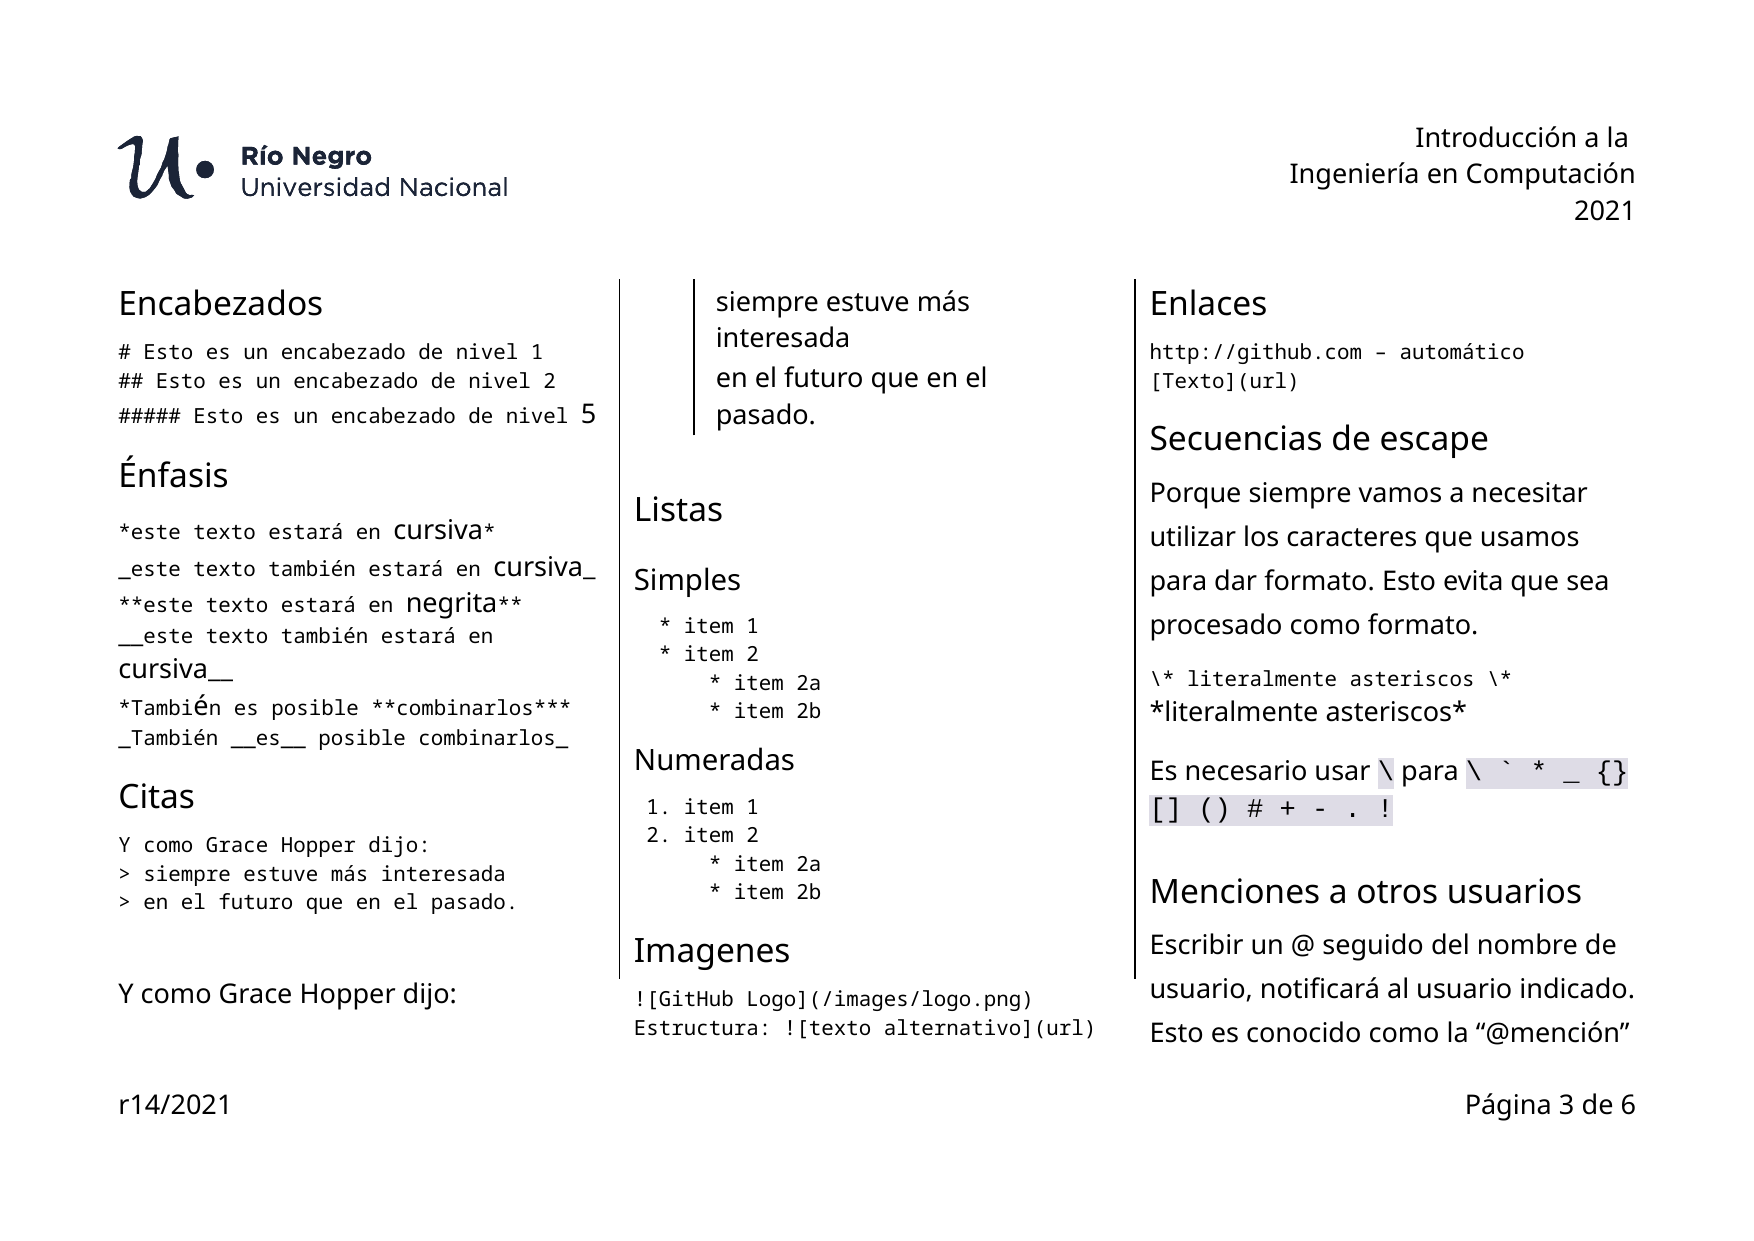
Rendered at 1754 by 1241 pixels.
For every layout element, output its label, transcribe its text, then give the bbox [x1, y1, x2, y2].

text Y como Grace Hopper dijo: [118, 974, 604, 1011]
text # Esto es un encabezado de nivel 1 [118, 337, 604, 366]
text Es necesario usar \ para \ ` * _ {} [] () # + - . ! [1149, 752, 1636, 826]
text * item 2b [634, 877, 1120, 906]
subtitle Simples [634, 558, 1120, 598]
text Y como Grace Hopper dijo: [118, 830, 604, 859]
text en el futuro que en el pasado. [695, 359, 1061, 435]
text siempre estuve más interesada [695, 279, 1061, 359]
text * item 2b [634, 696, 1120, 725]
text * item 2a [634, 849, 1120, 877]
subtitle Imagenes [634, 926, 1120, 972]
subtitle Énfasis [118, 452, 604, 498]
text Estructura: ![texto alternativo](url) [634, 1013, 1120, 1041]
text 2. item 2 [634, 820, 1120, 849]
text * item 1 [634, 611, 1120, 639]
text *literalmente asteriscos* [1149, 693, 1636, 730]
subtitle Citas [118, 772, 604, 818]
text * item 2a [634, 668, 1120, 696]
text [Texto](url) [1149, 366, 1636, 394]
text __este texto también estará en cursiva__ [118, 621, 604, 686]
text \* literalmente asteriscos \* [1149, 664, 1636, 693]
text http://github.com – automático [1149, 337, 1636, 366]
subtitle Encabezados [118, 279, 604, 325]
subtitle Menciones a otros usuarios [1149, 867, 1636, 913]
text Porque siempre vamos a necesitar utilizar los caracteres que usamos para dar formato. Esto evita que sea procesado como formato. [1149, 473, 1636, 643]
text Escribir un @ seguido del nombre de usuario, notificará al usuario indicado. Esto es conocido como la “@mención” [1149, 925, 1636, 1051]
text _También __es__ posible combinarlos_ [118, 723, 604, 751]
text > en el futuro que en el pasado. [118, 887, 604, 916]
subtitle Listas [634, 486, 1120, 531]
text *este texto estará en cursiva* [118, 510, 604, 547]
text > siempre estuve más interesada [118, 859, 604, 887]
text **este texto estará en negrita** [118, 584, 604, 621]
subtitle Numeradas [634, 739, 1120, 779]
text * item 2 [634, 639, 1120, 668]
text ![GitHub Logo](/images/logo.png) [634, 984, 1120, 1013]
subtitle Secuencias de escape [1149, 415, 1636, 461]
text 1. item 1 [634, 792, 1120, 820]
text *También es posible **combinarlos*** [118, 686, 604, 723]
text ## Esto es un encabezado de nivel 2 [118, 366, 604, 394]
text _este texto también estará en cursiva_ [118, 547, 604, 584]
subtitle Enlaces [1149, 279, 1636, 325]
text ##### Esto es un encabezado de nivel 5 [118, 394, 604, 431]
